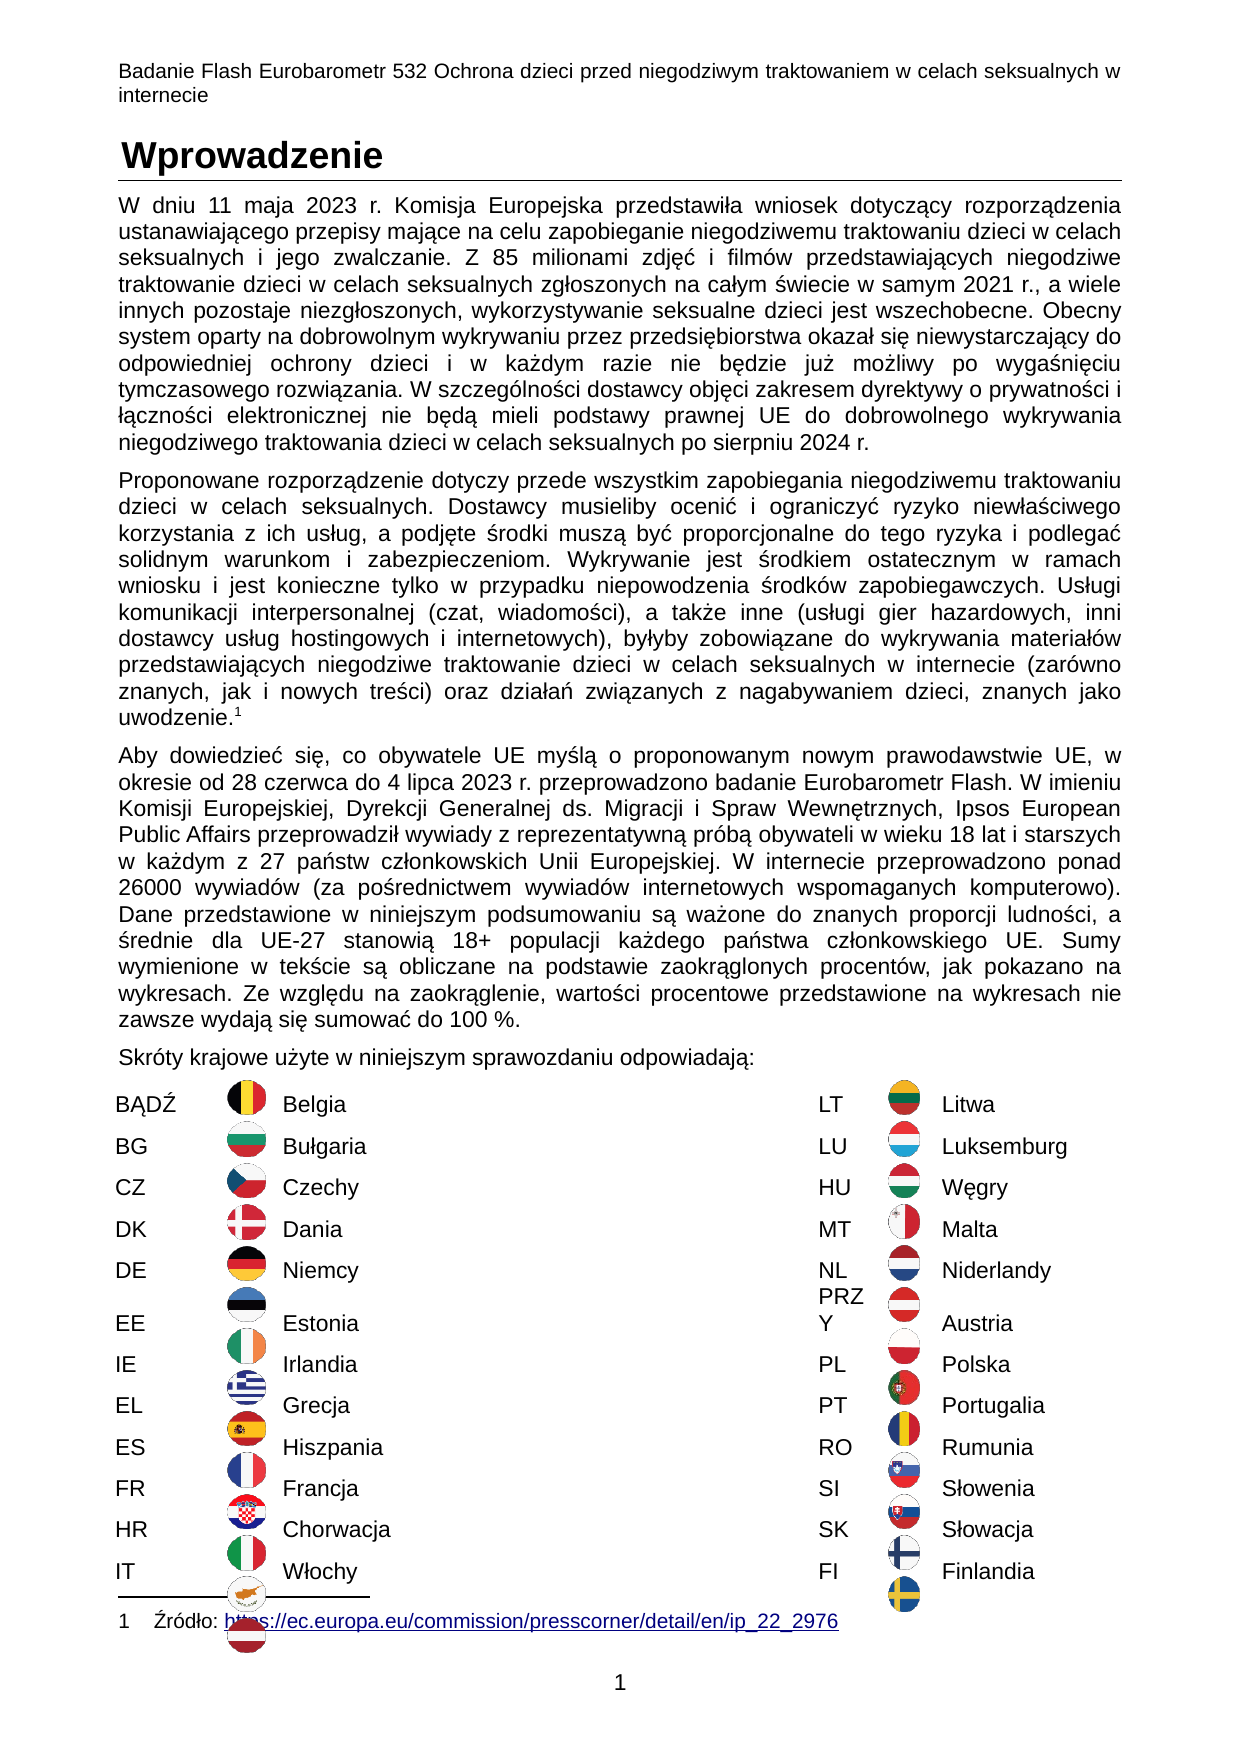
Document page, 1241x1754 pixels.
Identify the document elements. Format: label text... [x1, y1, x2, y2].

table_cell [874, 1283, 938, 1336]
table_cell RO [815, 1419, 874, 1460]
table_cell Słowenia [939, 1460, 1117, 1501]
table_cell SK [815, 1501, 874, 1543]
table_cell [590, 1159, 815, 1201]
table_cell HR [112, 1501, 223, 1543]
subtitle Wprowadzenie [118, 131, 1122, 180]
picture [227, 1328, 266, 1364]
table_cell [590, 1377, 815, 1419]
table_cell HU [815, 1159, 874, 1201]
table_cell [874, 1501, 938, 1543]
table_cell Słowacja [939, 1501, 1117, 1543]
table_cell Malta [939, 1201, 1117, 1242]
table_cell Estonia [279, 1283, 590, 1336]
table_cell MT [815, 1201, 874, 1242]
text Aby dowiedzieć się, co obywatele UE myślą o proponowanym nowym prawodawstwie UE, w okresie od 28 czerwca do 4 lipca 2023 r. przeprowadzono badanie Eurobarometr Flash. W imieniu Komisji Europejskiej, Dyrekcji Generalnej ds. Migracji i Spraw Wewnętrznych, Ipsos European Public Affairs przeprowadził wywiady z reprezentatywną próbą obywateli w wieku 18 lat i starszych w każdym z 27 państw członkowskich Unii Europejskiej. W internecie przeprowadzono ponad 26000 wywiadów (za pośrednictwem wywiadów internetowych wspomaganych komputerowo). Dane przedstawione w niniejszym podsumowaniu są ważone do znanych proporcji ludności, a średnie dla UE-27 stanowią 18+ populacji każdego państwa członkowskiego UE. Sumy wymienione w tekście są obliczane na podstawie zaokrąglonych procentów, jak pokazano na wykresach. Ze względu na zaokrąglenie, wartości procentowe przedstawione na wykresach nie zawsze wydają się sumować do 100 %. [118, 742, 1122, 1032]
table_cell [223, 1118, 279, 1159]
table_cell PL [815, 1336, 874, 1377]
table_cell Francja [279, 1460, 590, 1501]
table_cell LU [815, 1118, 874, 1159]
picture [227, 1452, 266, 1488]
picture [888, 1576, 920, 1612]
table_cell CZ [112, 1159, 223, 1201]
table_cell [223, 1283, 279, 1336]
table_header [223, 1076, 279, 1118]
table_cell Rumunia [939, 1419, 1117, 1460]
table_cell DK [112, 1201, 223, 1242]
text Proponowane rozporządzenie dotyczy przede wszystkim zapobiegania niegodziwemu traktowaniu dzieci w celach seksualnych. Dostawcy musieliby ocenić i ograniczyć ryzyko niewłaściwego korzystania z ich usług, a podjęte środki muszą być proporcjonalne do tego ryzyka i podlegać solidnym warunkom i zabezpieczeniom. Wykrywanie jest środkiem ostatecznym w ramach wniosku i jest konieczne tylko w przypadku niepowodzenia środków zapobiegawczych. Usługi komunikacji interpersonalnej (czat, wiadomości), a także inne (usługi gier hazardowych, inni dostawcy usług hostingowych i internetowych), byłyby zobowiązane do wykrywania materiałów przedstawiających niegodziwe traktowanie dzieci w celach seksualnych w internecie (zarówno znanych, jak i nowych treści) oraz działań związanych z nagabywaniem dzieci, znanych jako uwodzenie. [118, 467, 1122, 731]
picture [227, 1080, 266, 1115]
table_cell Dania [279, 1201, 590, 1242]
table_cell Polska [939, 1336, 1117, 1377]
table_cell DE [112, 1242, 223, 1283]
picture [227, 1618, 266, 1653]
table_cell [874, 1336, 938, 1377]
picture [227, 1535, 266, 1571]
table_cell BG [112, 1118, 223, 1159]
text Źródło: https://ec.europa.eu/commission/presscorner/detail/en/ip_22_2976 [118, 1609, 1122, 1633]
table_cell [874, 1543, 938, 1584]
table_cell [223, 1377, 279, 1419]
table_cell Luksemburg [939, 1118, 1117, 1159]
table_cell Węgry [939, 1159, 1117, 1201]
table_cell [223, 1242, 279, 1283]
table_cell Niderlandy [939, 1242, 1117, 1283]
table_cell Bułgaria [279, 1118, 590, 1159]
table_cell [590, 1118, 815, 1159]
table_cell ES [112, 1419, 223, 1460]
table_cell [874, 1460, 938, 1501]
table_cell [590, 1201, 815, 1242]
picture [227, 1121, 266, 1157]
picture [888, 1328, 920, 1364]
picture [227, 1287, 266, 1322]
table_cell [223, 1501, 279, 1543]
table_header [874, 1076, 938, 1118]
picture [888, 1287, 920, 1322]
picture [227, 1163, 266, 1198]
table_cell [590, 1543, 815, 1584]
table_cell [590, 1419, 815, 1460]
picture [227, 1246, 266, 1281]
table_cell [223, 1419, 279, 1460]
picture [888, 1121, 920, 1157]
table_cell Chorwacja [279, 1501, 590, 1543]
table_cell Hiszpania [279, 1419, 590, 1460]
table_cell PT [815, 1377, 874, 1419]
table_cell NL [815, 1242, 874, 1283]
table_cell FR [112, 1460, 223, 1501]
table_cell Czechy [279, 1159, 590, 1201]
table_cell [223, 1543, 279, 1584]
picture [888, 1245, 920, 1281]
picture [888, 1494, 920, 1529]
picture [888, 1080, 920, 1115]
table_cell EL [112, 1377, 223, 1419]
table_header Litwa [939, 1076, 1117, 1118]
picture [227, 1494, 266, 1529]
picture [227, 1411, 266, 1446]
table_cell [590, 1283, 815, 1336]
table_cell IE [112, 1336, 223, 1377]
table_cell [590, 1501, 815, 1543]
table_cell EE [112, 1283, 223, 1336]
picture [888, 1163, 920, 1198]
table_cell Finlandia [939, 1543, 1117, 1584]
table_cell [874, 1159, 938, 1201]
table_cell [874, 1377, 938, 1419]
table_cell Irlandia [279, 1336, 590, 1377]
table_cell [223, 1159, 279, 1201]
table_cell [590, 1460, 815, 1501]
table_cell [874, 1242, 938, 1283]
picture [227, 1370, 266, 1405]
table_cell IT [112, 1543, 223, 1584]
table_cell [223, 1336, 279, 1377]
text W dniu 11 maja 2023 r. Komisja Europejska przedstawiła wniosek dotyczący rozporządzenia ustanawiającego przepisy mające na celu zapobieganie niegodziwemu traktowaniu dzieci w celach seksualnych i jego zwalczanie. Z 85 milionami zdjęć i filmów przedstawiających niegodziwe traktowanie dzieci w celach seksualnych zgłoszonych na całym świecie w samym 2021 r., a wiele innych pozostaje niezgłoszonych, wykorzystywanie seksualne dzieci jest wszechobecne. Obecny system oparty na dobrowolnym wykrywaniu przez przedsiębiorstwa okazał się niewystarczający do odpowiedniej ochrony dzieci i w każdym razie nie będzie już możliwy po wygaśnięciu tymczasowego rozwiązania. W szczególności dostawcy objęci zakresem dyrektywy o prywatności i łączności elektronicznej nie będą mieli podstawy prawnej UE do dobrowolnego wykrywania niegodziwego traktowania dzieci w celach seksualnych po sierpniu 2024 r. [118, 192, 1122, 455]
picture [227, 1576, 266, 1612]
table_cell [874, 1118, 938, 1159]
table_cell [590, 1242, 815, 1283]
table_cell [874, 1201, 938, 1242]
table_cell Grecja [279, 1377, 590, 1419]
table_cell [223, 1460, 279, 1501]
table_cell Austria [939, 1283, 1117, 1336]
table_cell PRZY [815, 1283, 874, 1336]
table_header [590, 1076, 815, 1118]
table_header LT [815, 1076, 874, 1118]
table_cell Niemcy [279, 1242, 590, 1283]
picture [888, 1204, 920, 1239]
table_cell SI [815, 1460, 874, 1501]
picture [227, 1204, 266, 1240]
table_header Belgia [279, 1076, 590, 1118]
table_cell Portugalia [939, 1377, 1117, 1419]
picture [888, 1535, 920, 1570]
table_cell FI [815, 1543, 874, 1584]
table_header BĄDŹ [112, 1076, 223, 1118]
table_cell Włochy [279, 1543, 590, 1584]
table_cell [223, 1201, 279, 1242]
text Skróty krajowe użyte w niniejszym sprawozdaniu odpowiadają: [118, 1044, 1122, 1071]
table_cell [590, 1336, 815, 1377]
picture [888, 1411, 920, 1446]
table_cell [874, 1419, 938, 1460]
picture [888, 1370, 920, 1405]
picture [888, 1452, 920, 1488]
